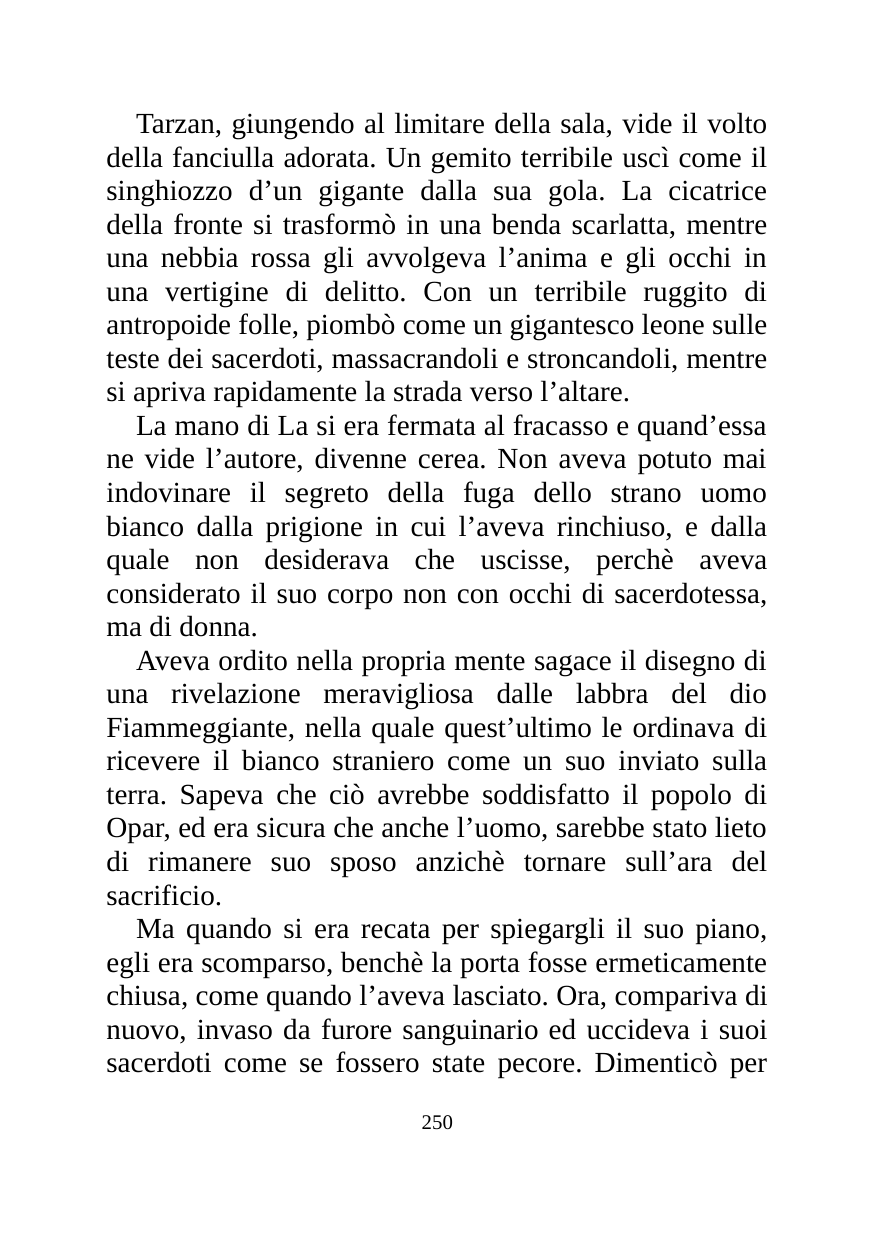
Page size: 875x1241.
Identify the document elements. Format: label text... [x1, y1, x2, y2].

text Ma quando si era recata per spiegargli il suo piano, egli era scomparso, benchè la porta fosse ermeticamente chiusa, come quando l’aveva lasciato. Ora, compariva di nuovo, invaso da furore sanguinario ed uccideva i suoi sacerdoti come se fossero state pecore. Dimenticò per [106, 911, 768, 1079]
text Aveva ordito nella propria mente sagace il disegno di una rivelazione meravigliosa dalle labbra del dio Fiammeggiante, nella quale quest’ultimo le ordinava di ricevere il bianco straniero come un suo inviato sulla terra. Sapeva che ciò avrebbe soddisfatto il popolo di Opar, ed era sicura che anche l’uomo, sarebbe stato lieto di rimanere suo sposo anzichè tornare sull’ara del sacrificio. [106, 643, 768, 911]
text Tarzan, giungendo al limitare della sala, vide il volto della fanciulla adorata. Un gemito terribile uscì come il singhiozzo d’un gigante dalla sua gola. La cicatrice della fronte si trasformò in una benda scarlatta, mentre una nebbia rossa gli avvolgeva l’anima e gli occhi in una vertigine di delitto. Con un terribile ruggito di antropoide folle, piombò come un gigantesco leone sulle teste dei sacerdoti, massacrandoli e stroncandoli, mentre si apriva rapidamente la strada verso l’altare. [106, 106, 768, 408]
text La mano di La si era fermata al fracasso e quand’essa ne vide l’autore, divenne cerea. Non aveva potuto mai indovinare il segreto della fuga dello strano uomo bianco dalla prigione in cui l’aveva rinchiuso, e dalla quale non desiderava che uscisse, perchè aveva considerato il suo corpo non con occhi di sacerdotessa, ma di donna. [106, 408, 768, 643]
